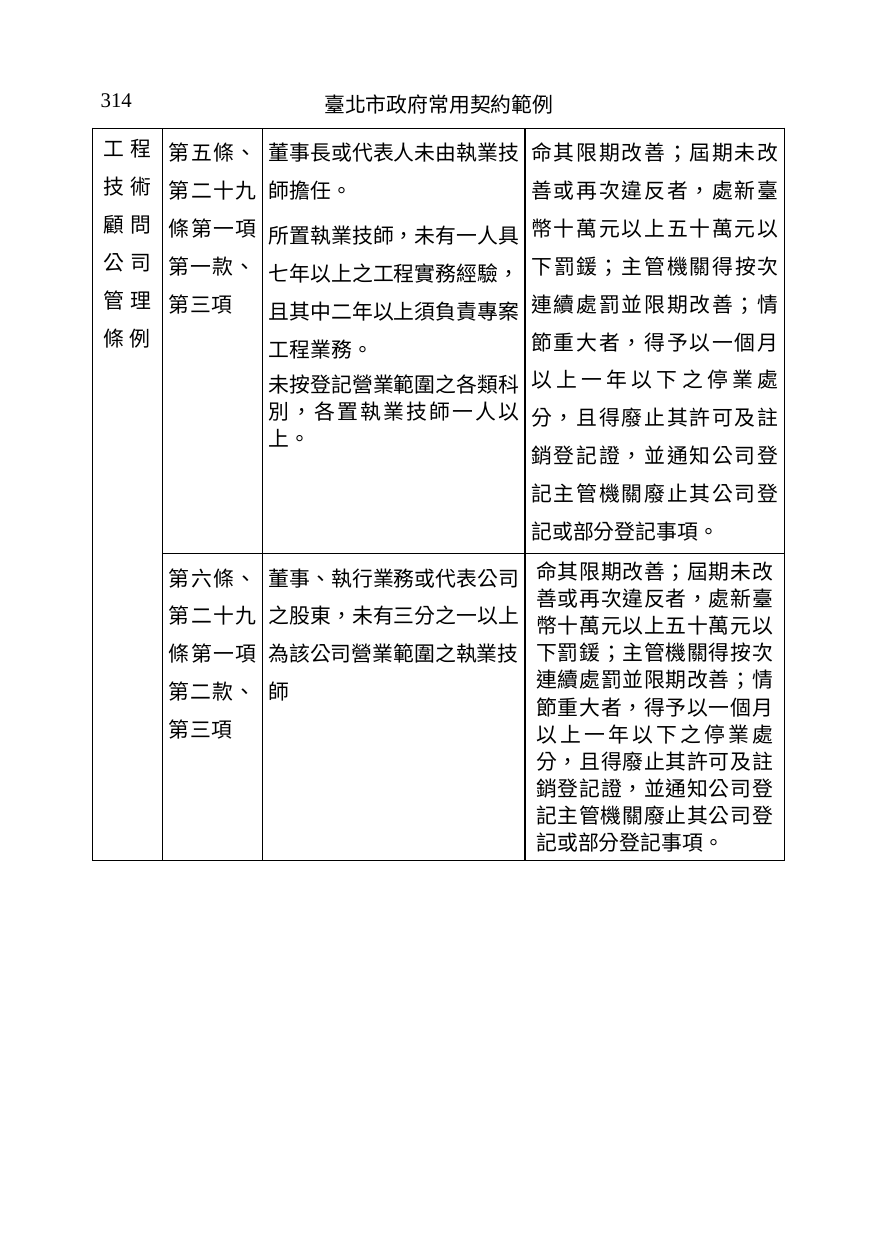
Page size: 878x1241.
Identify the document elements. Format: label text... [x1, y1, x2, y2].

table_cell 第六條、第二十九條第一項第二款、第三項 [163, 554, 262, 859]
table_cell 第五條、第二十九條第一項第一款、第三項 [163, 129, 262, 553]
table_cell 董事長或代表人未由執業技師擔任。 所置執業技師，未有一人具七年以上之工程實務經驗，且其中二年以上須負責專案工程業務。 未按登記營業範圍之各類科別，各置執業技師一人以上。 [263, 129, 524, 553]
table_cell 命其限期改善；屆期未改善或再次違反者，處新臺幣十萬元以上五十萬元以下罰鍰；主管機關得按次連續處罰並限期改善；情節重大者，得予以一個月以上一年以下之停業處分，且得廢止其許可及註銷登記證，並通知公司登記主管機關廢止其公司登記或部分登記事項。 [526, 554, 784, 859]
table_cell 工程技術顧問公司管理條例 [93, 129, 162, 859]
table_cell 董事、執行業務或代表公司之股東，未有三分之一以上為該公司營業範圍之執業技師 [263, 554, 524, 859]
table_cell 命其限期改善；屆期未改善或再次違反者，處新臺幣十萬元以上五十萬元以下罰鍰；主管機關得按次連續處罰並限期改善；情節重大者，得予以一個月以上一年以下之停業處分，且得廢止其許可及註銷登記證，並通知公司登記主管機關廢止其公司登記或部分登記事項。 [526, 129, 784, 553]
